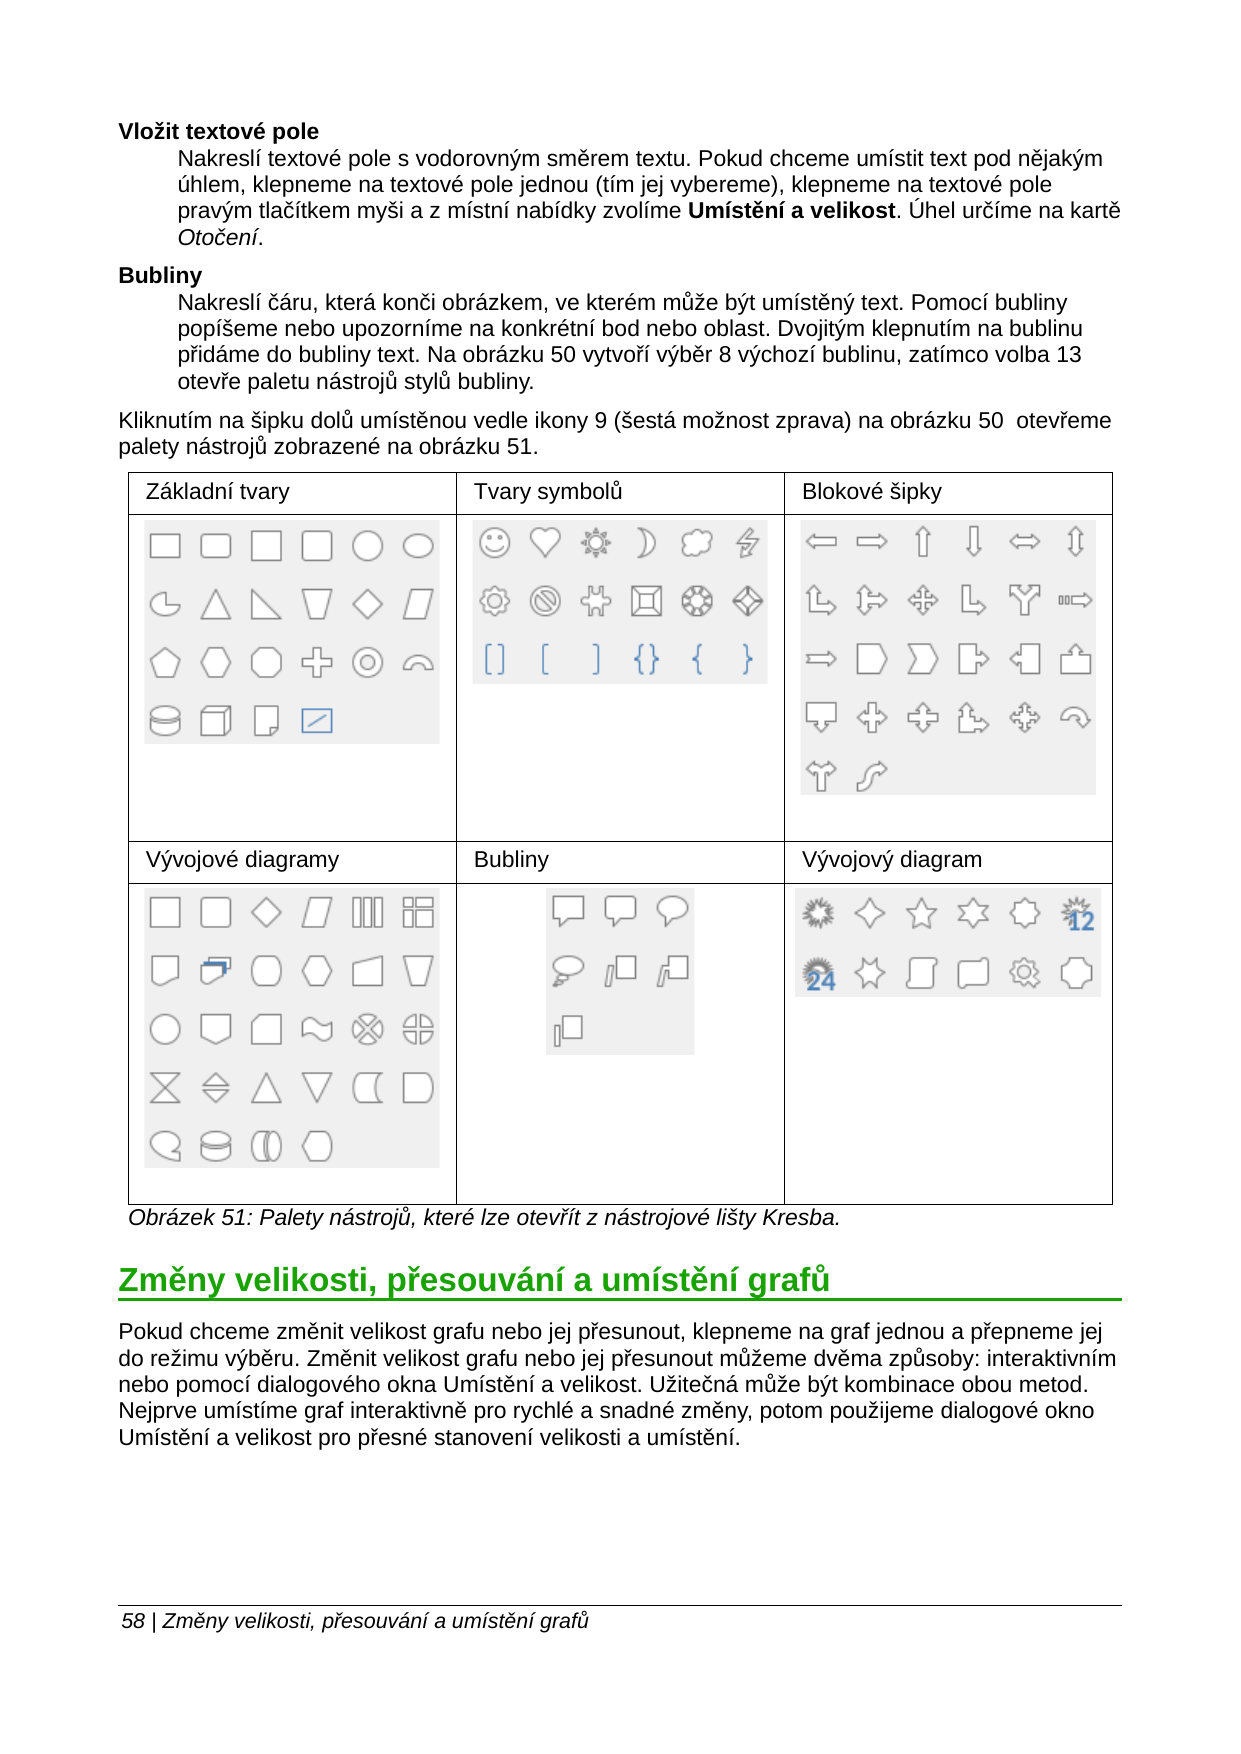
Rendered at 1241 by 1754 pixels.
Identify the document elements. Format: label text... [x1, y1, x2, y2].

text Nakreslí textové pole s vodorovným směrem textu. Pokud chceme umístit text pod nějakým úhlem, klepneme na textové pole jednou (tím jej vybereme), klepneme na textové pole pravým tlačítkem myši a z místní nabídky zvolíme Umístění a velikost. Úhel určíme na kartě Otočení. [177, 144, 1122, 250]
table_cell [785, 515, 1112, 841]
table_cell [457, 515, 784, 841]
table_cell Vývojové diagramy [129, 842, 456, 883]
picture [546, 888, 695, 1055]
table_cell Bubliny [457, 842, 784, 883]
picture [795, 888, 1102, 997]
table_cell [785, 884, 1112, 1204]
table_header Tvary symbolů [457, 473, 784, 514]
picture [800, 520, 1096, 795]
text Pokud chceme změnit velikost grafu nebo jej přesunout, klepneme na graf jednou a přepneme jej do režimu výběru. Změnit velikost grafu nebo jej přesunout můžeme dvěma způsoby: interaktivním nebo pomocí dialogového okna Umístění a velikost. Užitečná může být kombinace obou metod. Nejprve umístíme graf interaktivně pro rychlé a snadné změny, potom použijeme dialogové okno Umístění a velikost pro přesné stanovení velikosti a umístění. [118, 1318, 1122, 1450]
table_cell [129, 884, 456, 1204]
picture [144, 520, 440, 744]
table_header Základní tvary [129, 473, 456, 514]
text Bubliny [118, 262, 1122, 289]
table_cell Vývojový diagram [785, 842, 1112, 883]
table_cell [457, 884, 784, 1054]
text Nakreslí čáru, která konči obrázkem, ve kterém může být umístěný text. Pomocí bubliny popíšeme nebo upozorníme na konkrétní bod nebo oblast. Dvojitým klepnutím na bublinu přidáme do bubliny text. Na obrázku 50 vytvoří výběr 8 výchozí bublinu, zatímco volba 13 otevře paletu nástrojů stylů bubliny. [177, 289, 1122, 394]
table_header Blokové šipky [785, 473, 1112, 514]
text Kliknutím na šipku dolů umístěnou vedle ikony 9 (šestá možnost zprava) na obrázku 50 otevřeme palety nástrojů zobrazené na obrázku 51. [118, 407, 1122, 459]
table_cell [457, 1055, 784, 1204]
picture [144, 888, 440, 1168]
text Obrázek 51: Palety nástrojů, které lze otevřít z nástrojové lišty Kresba. [128, 1205, 1112, 1231]
table_cell [129, 515, 456, 841]
picture [472, 520, 768, 684]
subtitle Změny velikosti, přesouvání a umístění grafů [118, 1260, 1122, 1298]
text Vložit textové pole [118, 118, 1122, 144]
